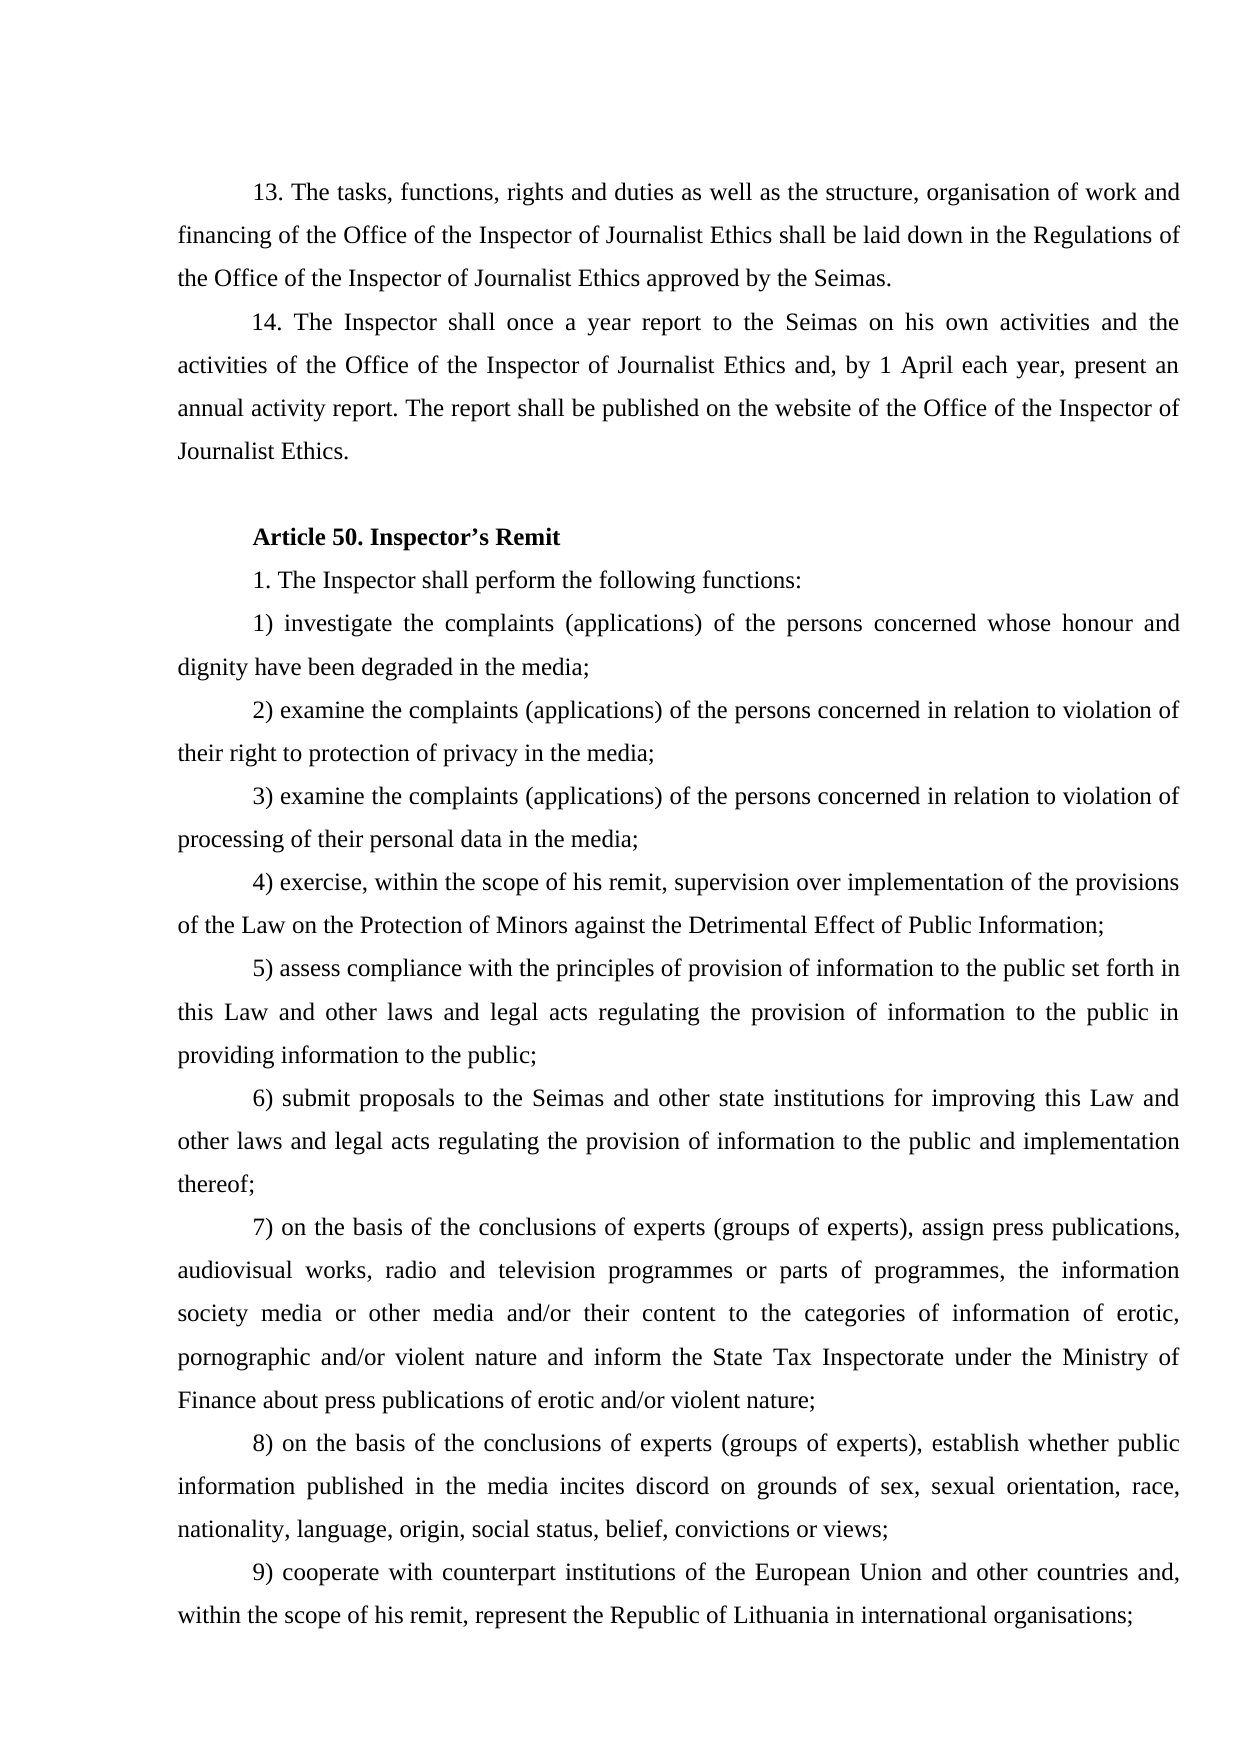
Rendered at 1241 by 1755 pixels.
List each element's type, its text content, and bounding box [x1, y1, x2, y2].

text 7) on the basis of the conclusions of experts (groups of experts), assign press publications, audiovisual works, radio and television programmes or parts of programmes, the information society media or other media and/or their content to the categories of information of erotic, pornographic and/or violent nature and inform the State Tax Inspectorate under the Ministry of Finance about press publications of erotic and/or violent nature; [177, 1212, 1181, 1413]
text 8) on the basis of the conclusions of experts (groups of experts), establish whether public information published in the media incites discord on grounds of sex, sexual orientation, race, nationality, language, origin, social status, belief, convictions or views; [177, 1428, 1181, 1543]
text 9) cooperate with counterpart institutions of the European Union and other countries and, within the scope of his remit, represent the Republic of Lithuania in international organisations; [177, 1557, 1181, 1629]
text 1. The Inspector shall perform the following functions: [177, 565, 1181, 594]
text Article 50. Inspector’s Remit [177, 522, 1181, 551]
text 2) examine the complaints (applications) of the persons concerned in relation to violation of their right to protection of privacy in the media; [177, 695, 1181, 767]
text 3) examine the complaints (applications) of the persons concerned in relation to violation of processing of their personal data in the media; [177, 781, 1181, 853]
text 5) assess compliance with the principles of provision of information to the public set forth in this Law and other laws and legal acts regulating the provision of information to the public in providing information to the public; [177, 953, 1181, 1068]
text 6) submit proposals to the Seimas and other state institutions for improving this Law and other laws and legal acts regulating the provision of information to the public and implementation thereof; [177, 1083, 1181, 1198]
text 4) exercise, within the scope of his remit, supervision over implementation of the provisions of the Law on the Protection of Minors against the Detrimental Effect of Public Information; [177, 867, 1181, 939]
text 14. The Inspector shall once a year report to the Seimas on his own activities and the activities of the Office of the Inspector of Journalist Ethics and, by 1 April each year, present an annual activity report. The report shall be published on the website of the Office of the Inspector of Journalist Ethics. [177, 307, 1181, 465]
text 1) investigate the complaints (applications) of the persons concerned whose honour and dignity have been degraded in the media; [177, 608, 1181, 680]
text 13. The tasks, functions, rights and duties as well as the structure, organisation of work and financing of the Office of the Inspector of Journalist Ethics shall be laid down in the Regulations of the Office of the Inspector of Journalist Ethics approved by the Seimas. [177, 177, 1181, 292]
